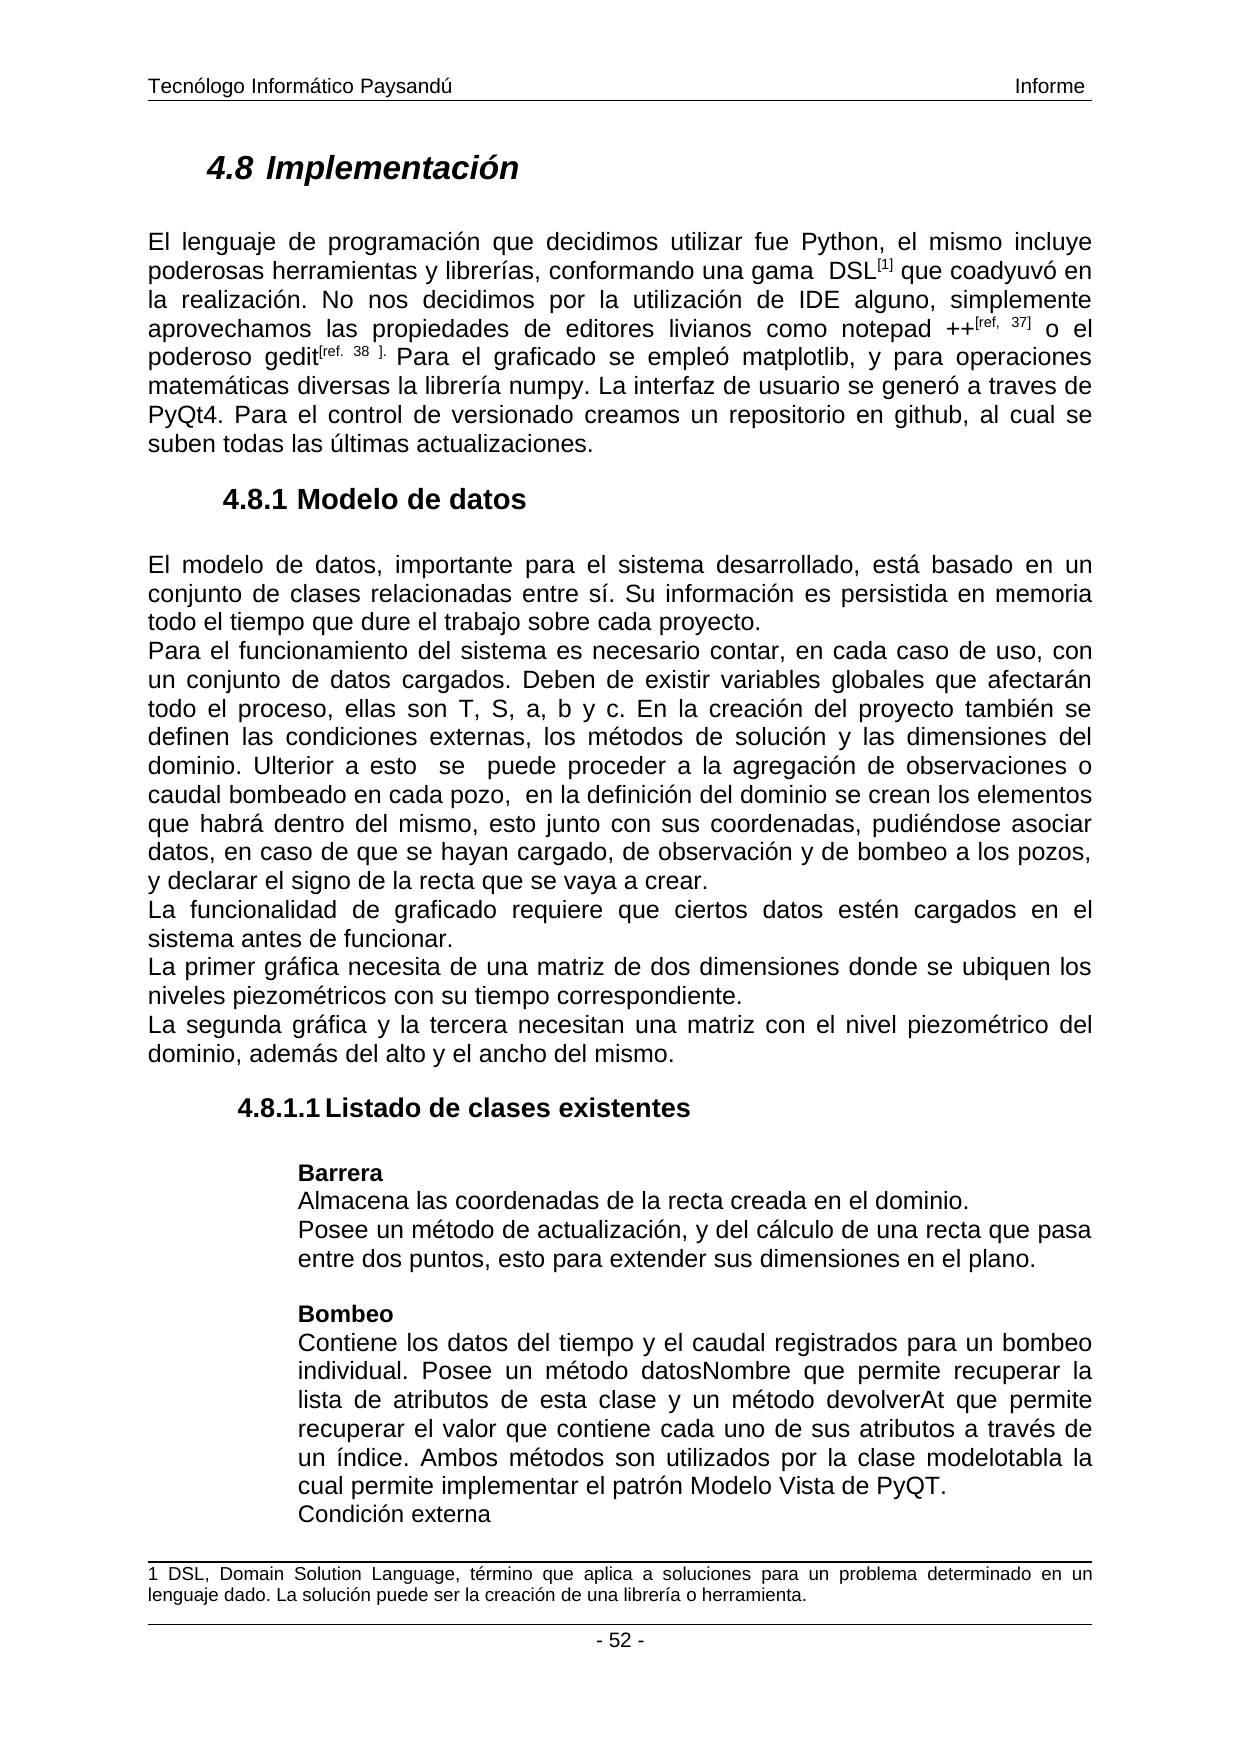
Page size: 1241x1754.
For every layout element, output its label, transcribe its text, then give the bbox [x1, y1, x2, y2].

text Posee un método de actualización, y del cálculo de una recta que pasa entre dos puntos, esto para extender sus dimensiones en el plano. [298, 1215, 1092, 1272]
text 1 DSL, Domain Solution Language, término que aplica a soluciones para un problema determinado en un lenguaje dado. La solución puede ser la creación de una librería o herramienta. [148, 1563, 1092, 1606]
text Almacena las coordenadas de la recta creada en el dominio. [298, 1186, 1092, 1215]
text Barrera [223, 1158, 1092, 1186]
text La funcionalidad de graficado requiere que ciertos datos estén cargados en el sistema antes de funcionar. [148, 895, 1092, 952]
text La segunda gráfica y la tercera necesitan una matriz con el nivel piezométrico del dominio, además del alto y el ancho del mismo. [148, 1010, 1092, 1067]
subtitle Modelo de datos [223, 482, 1092, 516]
text Condición externa [298, 1500, 1092, 1528]
text Contiene los datos del tiempo y el caudal registrados para un bombeo individual. Posee un método datosNombre que permite recuperar la lista de atributos de esta clase y un método devolverAt que permite recuperar el valor que contiene cada uno de sus atributos a través de un índice. Ambos métodos son utilizados por la clase modelotabla la cual permite implementar el patrón Modelo Vista de PyQT. [298, 1328, 1092, 1500]
text Para el funcionamiento del sistema es necesario contar, en cada caso de uso, con un conjunto de datos cargados. Deben de existir variables globales que afectarán todo el proceso, ellas son T, S, a, b y c. En la creación del proyecto también se definen las condiciones externas, los métodos de solución y las dimensiones del dominio. Ulterior a esto se puede proceder a la agregación de observaciones o caudal bombeado en cada pozo, en la definición del dominio se crean los elementos que habrá dentro del mismo, esto junto con sus coordenadas, pudiéndose asociar datos, en caso de que se hayan cargado, de observación y de bombeo a los pozos, y declarar el signo de la recta que se vaya a crear. [148, 636, 1092, 895]
text Bombeo [298, 1300, 1092, 1328]
subtitle Implementación [207, 148, 1092, 186]
text El lenguaje de programación que decidimos utilizar fue Python, el mismo incluye poderosas herramientas y librerías, conformando una gama DSL[1] que coadyuvó en la realización. No nos decidimos por la utilización de IDE alguno, simplemente aprovechamos las propiedades de editores livianos como notepad ++[ref, 37] o el poderoso gedit[ref. 38 ]. Para el graficado se empleó matplotlib, y para operaciones matemáticas diversas la librería numpy. La interfaz de usuario se generó a traves de PyQt4. Para el control de versionado creamos un repositorio en github, al cual se suben todas las últimas actualizaciones. [148, 227, 1092, 457]
text La primer gráfica necesita de una matriz de dos dimensiones donde se ubiquen los niveles piezométricos con su tiempo correspondiente. [148, 952, 1092, 1010]
subtitle Listado de clases existentes [237, 1092, 1092, 1123]
text El modelo de datos, importante para el sistema desarrollado, está basado en un conjunto de clases relacionadas entre sí. Su información es persistida en memoria todo el tiempo que dure el trabajo sobre cada proyecto. [148, 550, 1092, 636]
